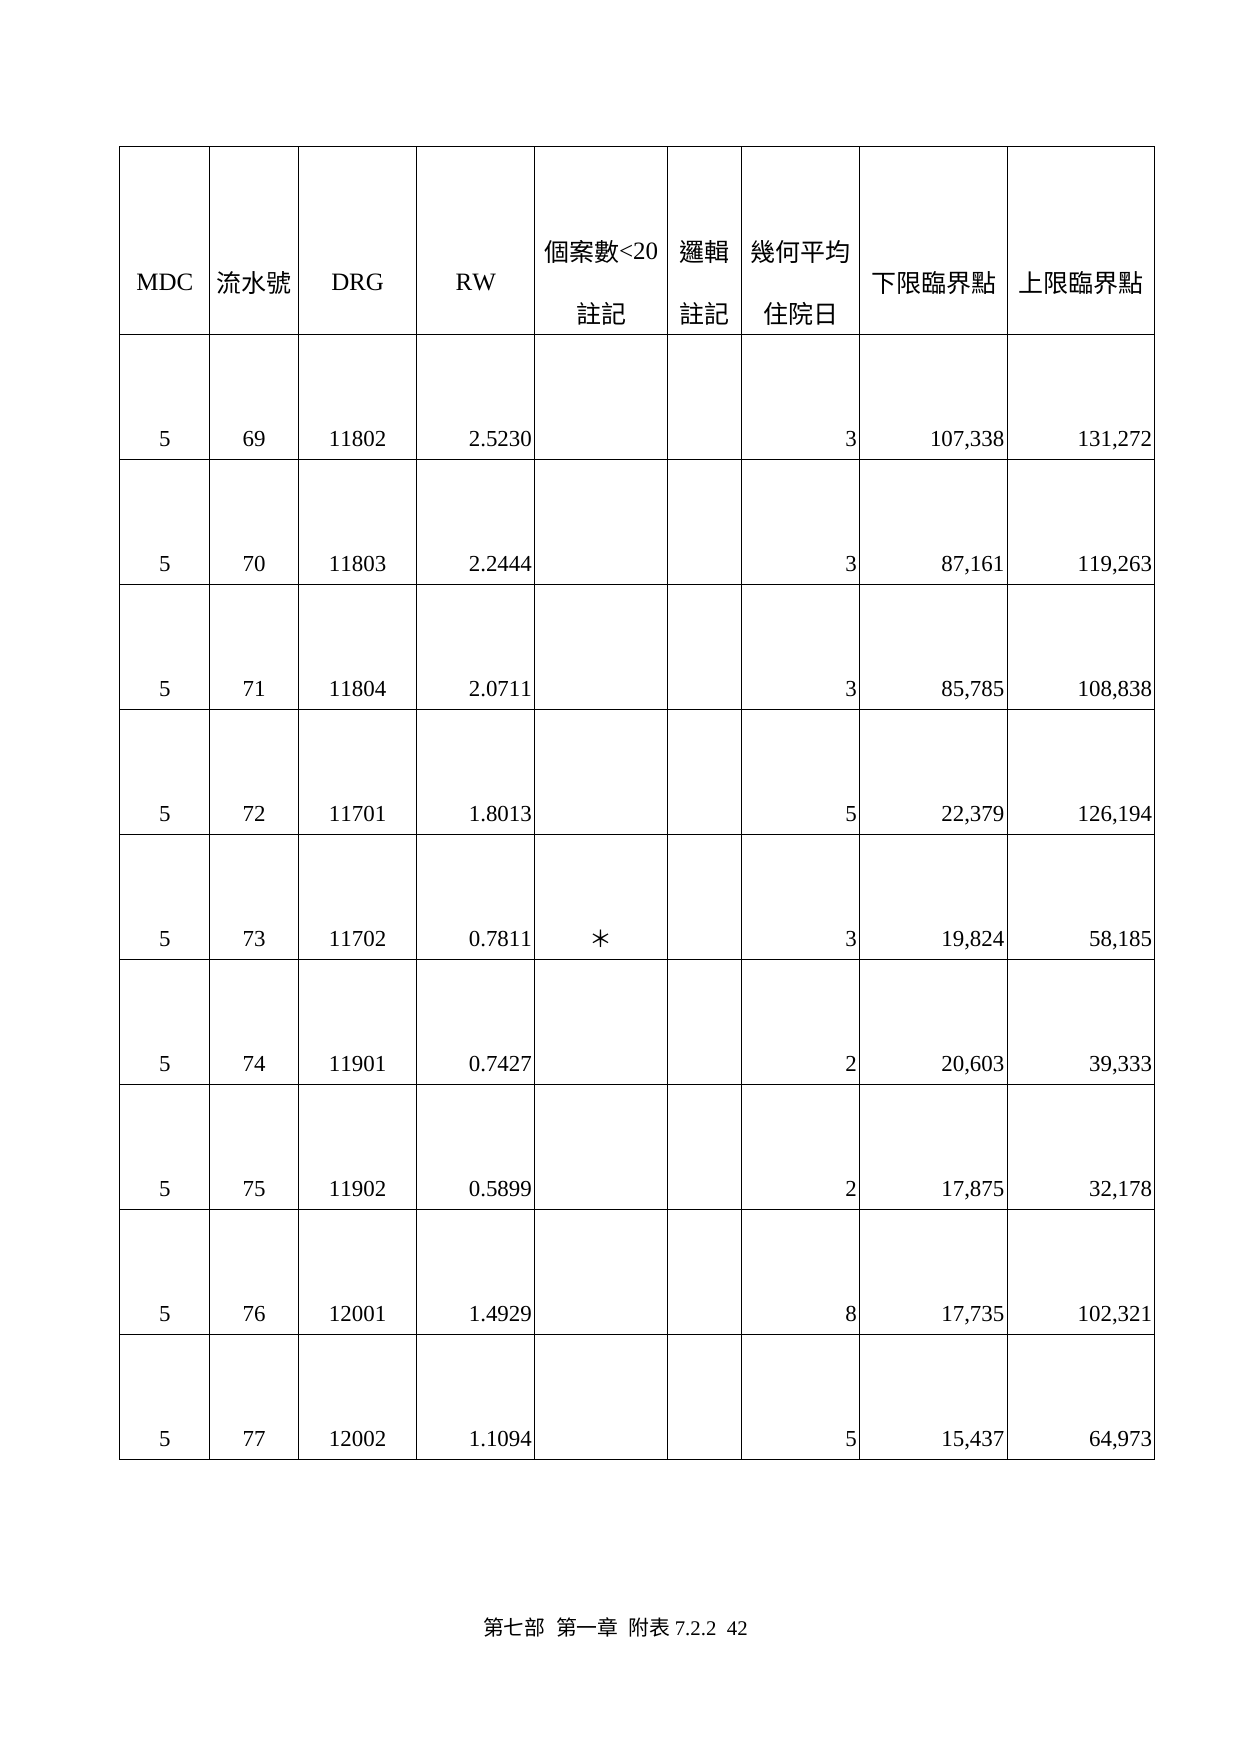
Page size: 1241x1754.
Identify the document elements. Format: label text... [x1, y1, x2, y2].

table_header 下限臨界點 [860, 147, 1007, 334]
table_cell 5 [120, 335, 209, 459]
table_cell 76 [210, 1210, 298, 1334]
table_cell 11804 [299, 585, 416, 709]
table_cell 72 [210, 710, 298, 834]
table_cell 11702 [299, 835, 416, 959]
table_cell 1.1094 [417, 1335, 534, 1459]
table_header MDC [120, 147, 209, 334]
table_cell [668, 1085, 741, 1209]
table_cell 2.5230 [417, 335, 534, 459]
table_cell 5 [120, 460, 209, 584]
table_cell 5 [120, 835, 209, 959]
table_cell 3 [742, 835, 859, 959]
table_cell 12001 [299, 1210, 416, 1334]
table_cell 1.8013 [417, 710, 534, 834]
table_cell [535, 460, 667, 584]
table_cell 5 [120, 585, 209, 709]
table_cell 1.4929 [417, 1210, 534, 1334]
table_header DRG [299, 147, 416, 334]
table_cell 71 [210, 585, 298, 709]
table_cell 0.7811 [417, 835, 534, 959]
table_cell 17,875 [860, 1085, 1007, 1209]
table_cell 107,338 [860, 335, 1007, 459]
table_cell 2 [742, 1085, 859, 1209]
table_cell 3 [742, 460, 859, 584]
table_cell 0.5899 [417, 1085, 534, 1209]
table_cell 20,603 [860, 960, 1007, 1084]
table_cell 70 [210, 460, 298, 584]
table_cell 3 [742, 585, 859, 709]
table_header RW [417, 147, 534, 334]
table_cell 119,263 [1008, 460, 1154, 584]
table_header 邏輯註記 [668, 147, 741, 334]
table_cell 0.7427 [417, 960, 534, 1084]
table_cell 108,838 [1008, 585, 1154, 709]
table_header 個案數<20註記 [535, 147, 667, 334]
table_cell 32,178 [1008, 1085, 1154, 1209]
table_header 流水號 [210, 147, 298, 334]
table_cell 5 [120, 710, 209, 834]
table_cell 73 [210, 835, 298, 959]
table_cell 12002 [299, 1335, 416, 1459]
table_cell 17,735 [860, 1210, 1007, 1334]
table_cell 74 [210, 960, 298, 1084]
table_cell 87,161 [860, 460, 1007, 584]
table_cell 2.0711 [417, 585, 534, 709]
table_cell 69 [210, 335, 298, 459]
table_cell 2 [742, 960, 859, 1084]
table_cell 5 [742, 710, 859, 834]
table_cell [535, 1085, 667, 1209]
table_cell [535, 585, 667, 709]
table_cell 11902 [299, 1085, 416, 1209]
table_header 上限臨界點 [1008, 147, 1154, 334]
table_cell 11803 [299, 460, 416, 584]
table_cell [535, 710, 667, 834]
table_cell [668, 835, 741, 959]
table_cell [535, 335, 667, 459]
table_cell [535, 960, 667, 1084]
table_cell 85,785 [860, 585, 1007, 709]
table_cell [668, 335, 741, 459]
table_cell ＊ [535, 835, 667, 959]
table_cell [668, 710, 741, 834]
table_cell 11901 [299, 960, 416, 1084]
table_cell [668, 1210, 741, 1334]
table_cell [668, 1335, 741, 1459]
table_header 幾何平均住院日 [742, 147, 859, 334]
table_cell [535, 1335, 667, 1459]
table_cell 39,333 [1008, 960, 1154, 1084]
table_cell 5 [120, 1335, 209, 1459]
table_cell 3 [742, 335, 859, 459]
table_cell 15,437 [860, 1335, 1007, 1459]
table_cell 102,321 [1008, 1210, 1154, 1334]
table_cell 5 [120, 1085, 209, 1209]
table_cell 11802 [299, 335, 416, 459]
table_cell 11701 [299, 710, 416, 834]
table_cell 77 [210, 1335, 298, 1459]
table_cell 8 [742, 1210, 859, 1334]
table_cell 58,185 [1008, 835, 1154, 959]
table_cell 64,973 [1008, 1335, 1154, 1459]
table_cell 5 [120, 960, 209, 1084]
table_cell [535, 1210, 667, 1334]
table_cell 131,272 [1008, 335, 1154, 459]
table_cell 22,379 [860, 710, 1007, 834]
table_cell [668, 960, 741, 1084]
table_cell 19,824 [860, 835, 1007, 959]
table_cell [668, 585, 741, 709]
table_cell 126,194 [1008, 710, 1154, 834]
table_cell 5 [120, 1210, 209, 1334]
table_cell 2.2444 [417, 460, 534, 584]
table_cell 5 [742, 1335, 859, 1459]
table_cell [668, 460, 741, 584]
table_cell 75 [210, 1085, 298, 1209]
